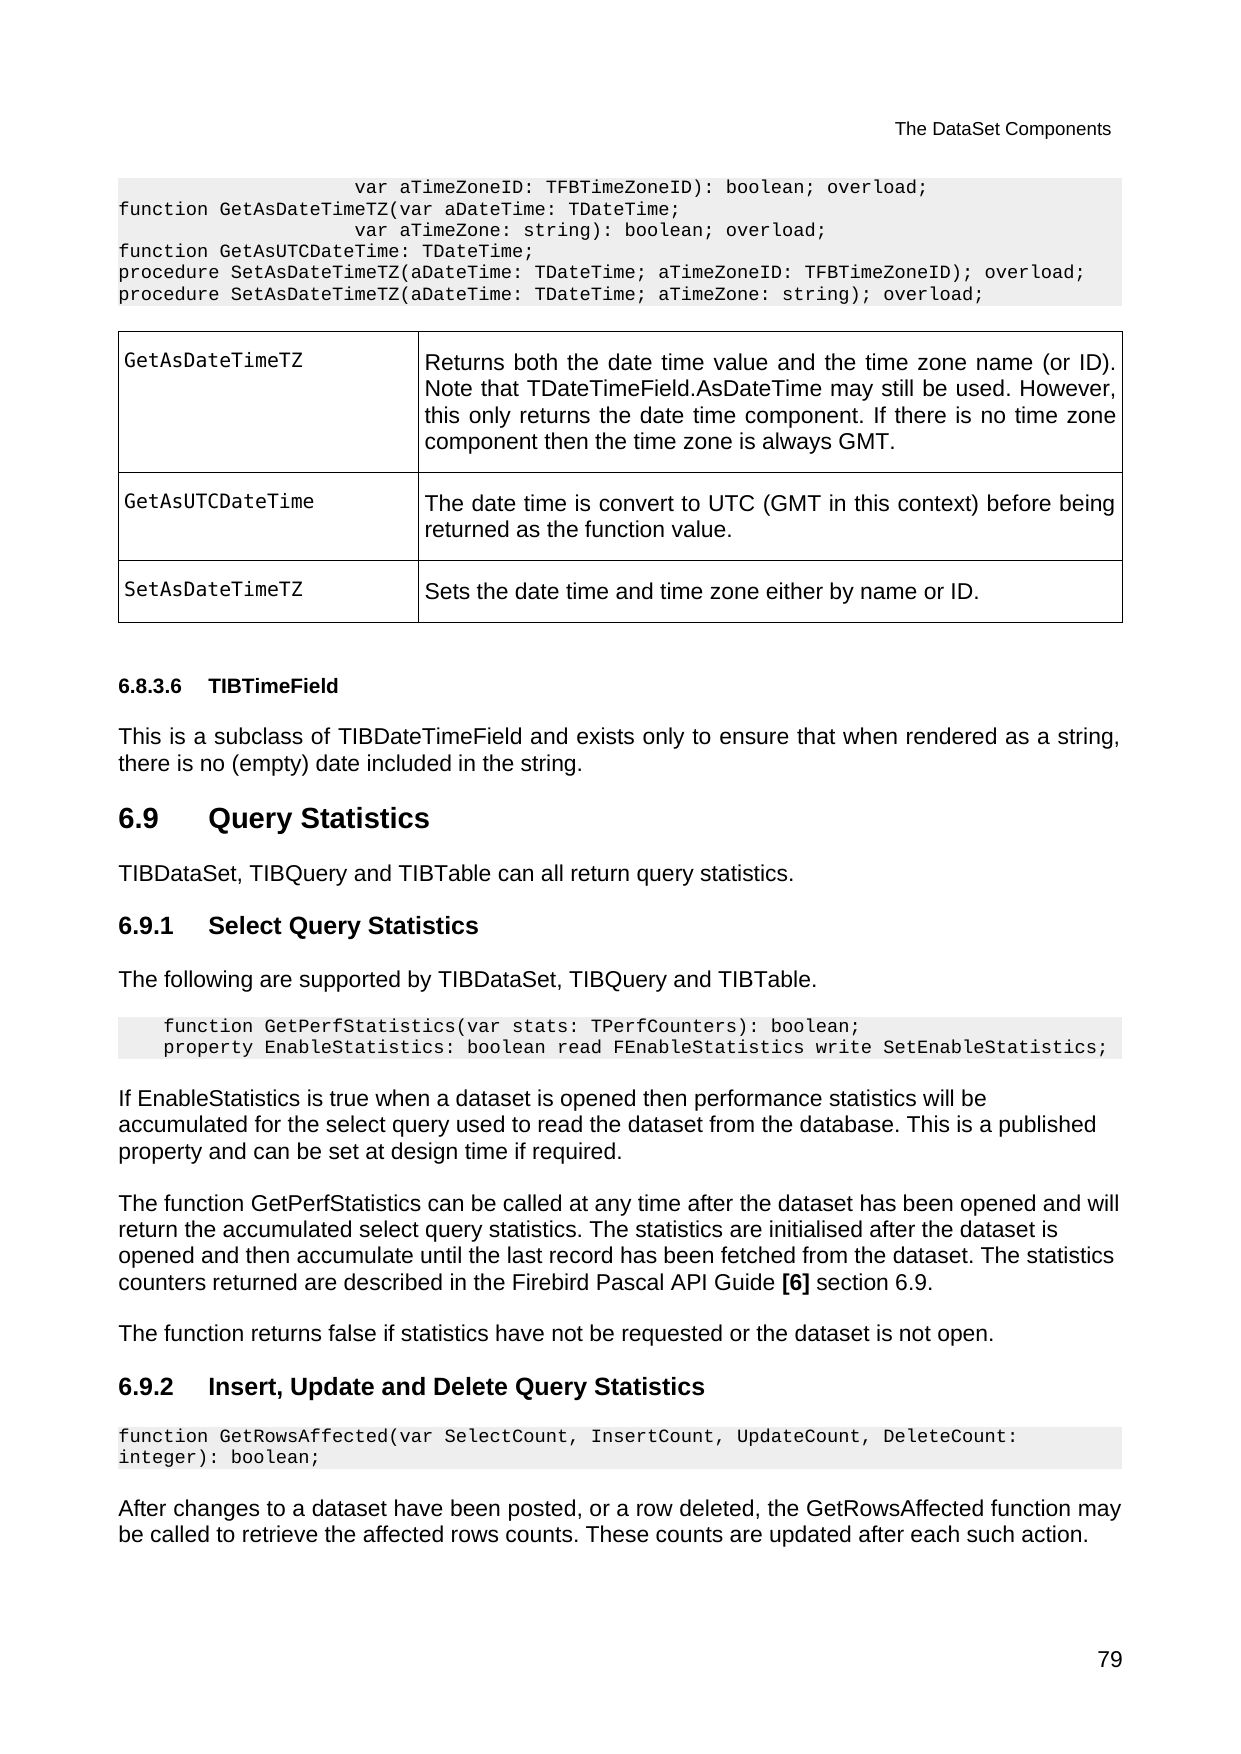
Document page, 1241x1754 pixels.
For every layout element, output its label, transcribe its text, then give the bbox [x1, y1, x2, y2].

text The function GetPerfStatistics can be called at any time after the dataset has been opened and will return the accumulated select query statistics. The statistics are initialised after the dataset is opened and then accumulate until the last record has been fetched from the dataset. The statistics counters returned are described in the Firebird Pascal API Guide [6] section 6.9. [118, 1189, 1122, 1295]
table_cell The date time is convert to UTC (GMT in this context) before being returned as the function value. [419, 473, 1122, 560]
table_header Returns both the date time value and the time zone name (or ID). Note that TDateTimeField.AsDateTime may still be used. However, this only returns the date time component. If there is no time zone component then the time zone is always GMT. [419, 332, 1122, 472]
text After changes to a dataset have been posted, or a row deleted, the GetRowsAffected function may be called to retrieve the affected rows counts. These counts are updated after each such action. [118, 1494, 1122, 1547]
text TIBDataSet, TIBQuery and TIBTable can all return query statistics. [118, 860, 1122, 886]
subtitle TIBTimeField [118, 674, 1122, 698]
text function GetAsUTCDateTime: TDateTime; [118, 242, 1122, 263]
table_cell SetAsDateTimeTZ [119, 561, 418, 622]
text This is a subclass of TIBDateTimeField and exists only to ensure that when rendered as a string, there is no (empty) date included in the string. [118, 723, 1122, 776]
text procedure SetAsDateTimeTZ(aDateTime: TDateTime; aTimeZone: string); overload; [118, 284, 1122, 306]
text function GetAsDateTimeTZ(var aDateTime: TDateTime; [118, 199, 1122, 221]
text function GetRowsAffected(var SelectCount, InsertCount, UpdateCount, DeleteCount: integer): boolean; [118, 1427, 1122, 1469]
table_header GetAsDateTimeTZ [119, 332, 418, 472]
text property EnableStatistics: boolean read FEnableStatistics write SetEnableStatistics; [118, 1038, 1122, 1059]
text var aTimeZoneID: TFBTimeZoneID): boolean; overload; [118, 178, 1122, 199]
text function GetPerfStatistics(var stats: TPerfCounters): boolean; [118, 1017, 1122, 1038]
subtitle Select Query Statistics [118, 911, 1122, 940]
text var aTimeZone: string): boolean; overload; [118, 221, 1122, 242]
text If EnableStatistics is true when a dataset is opened then performance statistics will be accumulated for the select query used to read the dataset from the database. This is a published property and can be set at design time if required. [118, 1085, 1122, 1164]
table_cell Sets the date time and time zone either by name or ID. [419, 561, 1122, 622]
subtitle Query Statistics [118, 801, 1122, 834]
text The function returns false if statistics have not be requested or the dataset is not open. [118, 1320, 1122, 1347]
text The following are supported by TIBDataSet, TIBQuery and TIBTable. [118, 966, 1122, 992]
subtitle Insert, Update and Delete Query Statistics [118, 1372, 1122, 1401]
text procedure SetAsDateTimeTZ(aDateTime: TDateTime; aTimeZoneID: TFBTimeZoneID); overload; [118, 263, 1122, 284]
table_cell GetAsUTCDateTime [119, 473, 418, 560]
